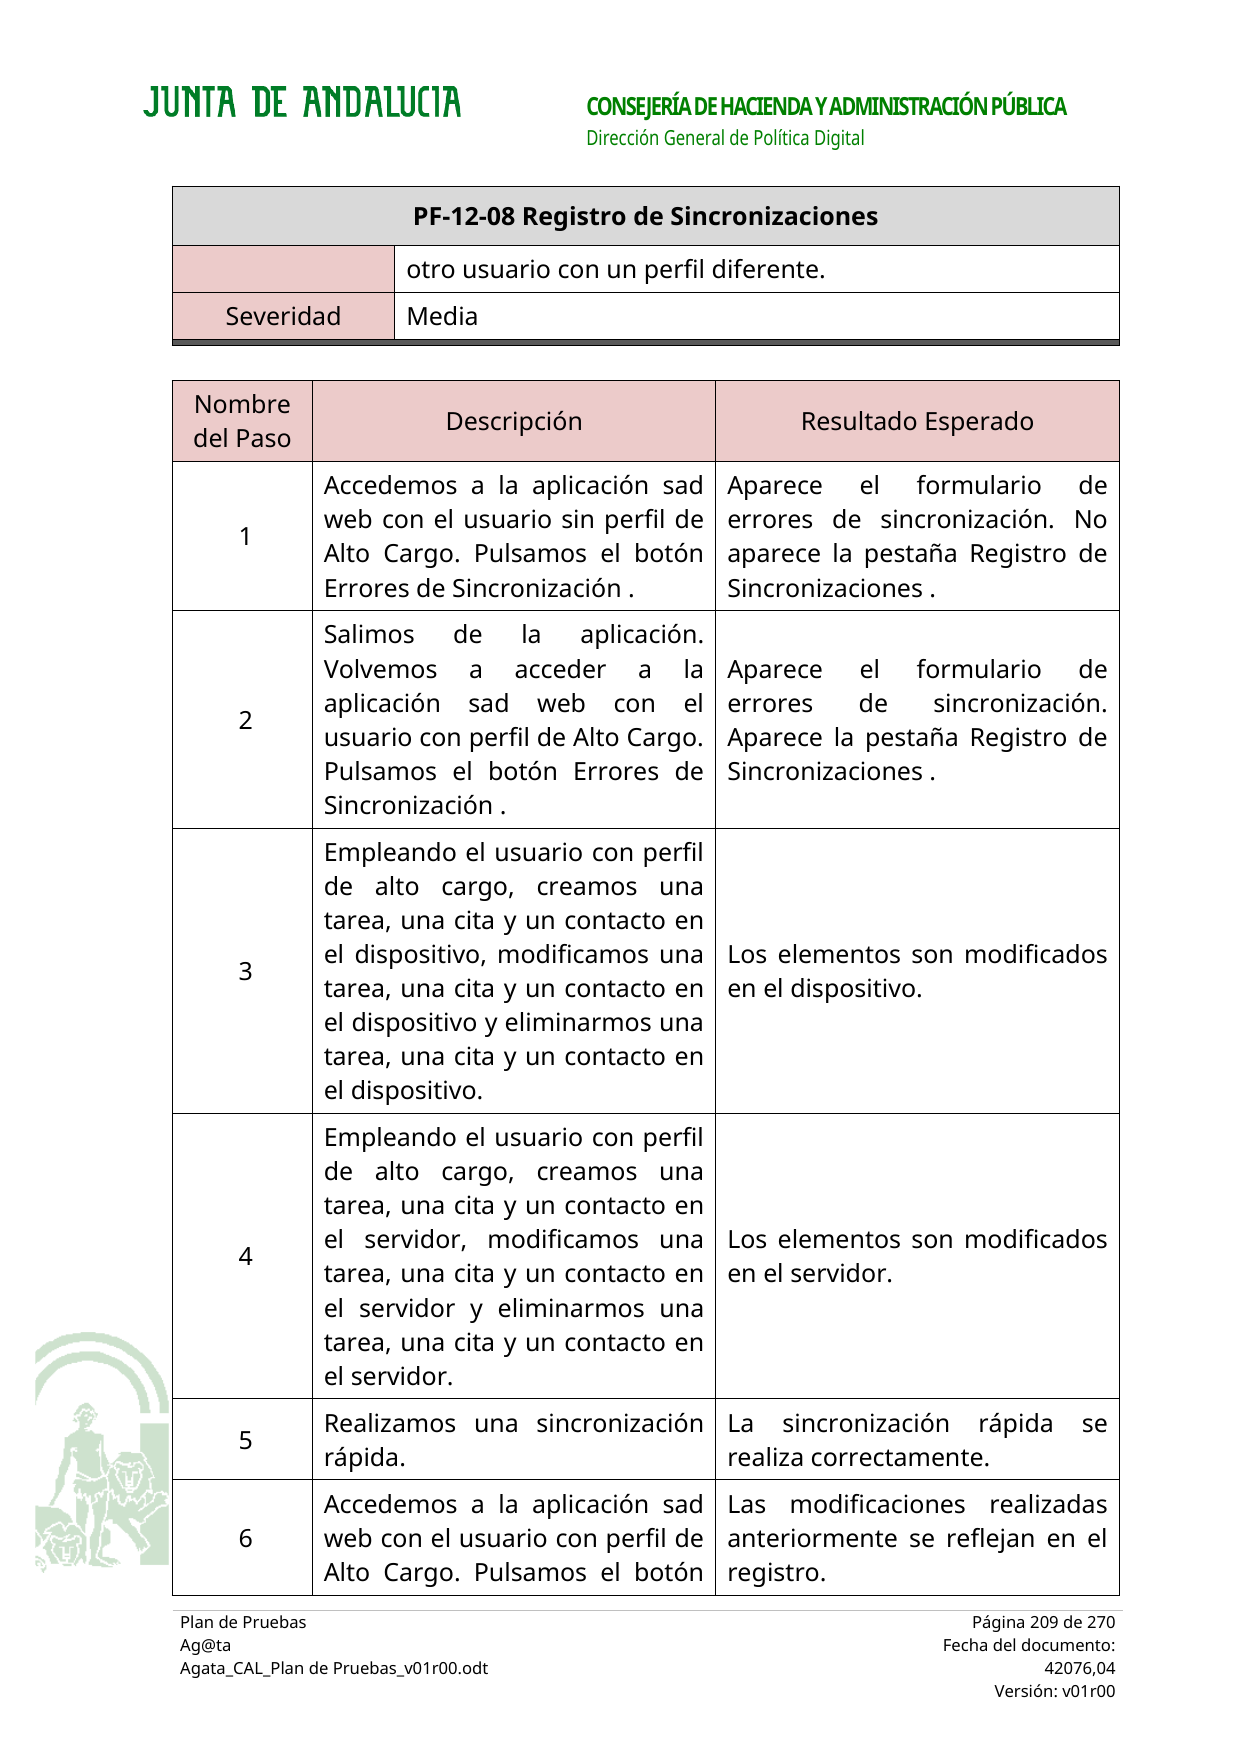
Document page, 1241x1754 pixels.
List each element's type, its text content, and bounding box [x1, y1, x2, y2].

table_cell otro usuario con un perfil diferente. [395, 246, 1119, 292]
table_cell Aparece el formulario de errores de sincronización. Aparece la pestaña Registro de Sincronizaciones . [716, 611, 1119, 827]
table_cell Los elementos son modificados en el servidor. [716, 1114, 1119, 1398]
table_cell 5 [173, 1399, 312, 1479]
table_cell 6 [173, 1480, 312, 1594]
table_cell Empleando el usuario con perfil de alto cargo, creamos una tarea, una cita y un contacto en el dispositivo, modificamos una tarea, una cita y un contacto en el dispositivo y eliminarmos una tarea, una cita y un contacto en el dispositivo. [313, 829, 715, 1113]
table_cell 4 [173, 1114, 312, 1398]
picture [143, 86, 461, 117]
table_cell Severidad [173, 293, 394, 339]
table_header Resultado Esperado [716, 381, 1119, 461]
table_cell Las modificaciones realizadas anteriormente se reflejan en el registro. [716, 1480, 1119, 1594]
table_cell Los elementos son modificados en el dispositivo. [716, 829, 1119, 1113]
table_cell [173, 246, 394, 292]
table_cell 1 [173, 462, 312, 610]
table_cell La sincronización rápida se realiza correctamente. [716, 1399, 1119, 1479]
table_cell Media [395, 293, 1119, 339]
table_cell Accedemos a la aplicación sad web con el usuario sin perfil de Alto Cargo. Pulsamos el botón Errores de Sincronización . [313, 462, 715, 610]
table_cell [173, 340, 1119, 345]
table_cell Accedemos a la aplicación sad web con el usuario con perfil de Alto Cargo. Pulsamos el botón [313, 1480, 715, 1594]
table_cell Salimos de la aplicación. Volvemos a acceder a la aplicación sad web con el usuario con perfil de Alto Cargo. Pulsamos el botón Errores de Sincronización . [313, 611, 715, 827]
table_cell Aparece el formulario de errores de sincronización. No aparece la pestaña Registro de Sincronizaciones . [716, 462, 1119, 610]
table_cell 2 [173, 611, 312, 827]
table_cell Empleando el usuario con perfil de alto cargo, creamos una tarea, una cita y un contacto en el servidor, modificamos una tarea, una cita y un contacto en el servidor y eliminarmos una tarea, una cita y un contacto en el servidor. [313, 1114, 715, 1398]
table_header Nombre del Paso [173, 381, 312, 461]
table_cell 3 [173, 829, 312, 1113]
table_header Descripción [313, 381, 715, 461]
table_cell Realizamos una sincronización rápida. [313, 1399, 715, 1479]
table_header PF-12-08 Registro de Sincronizaciones [173, 187, 1119, 245]
